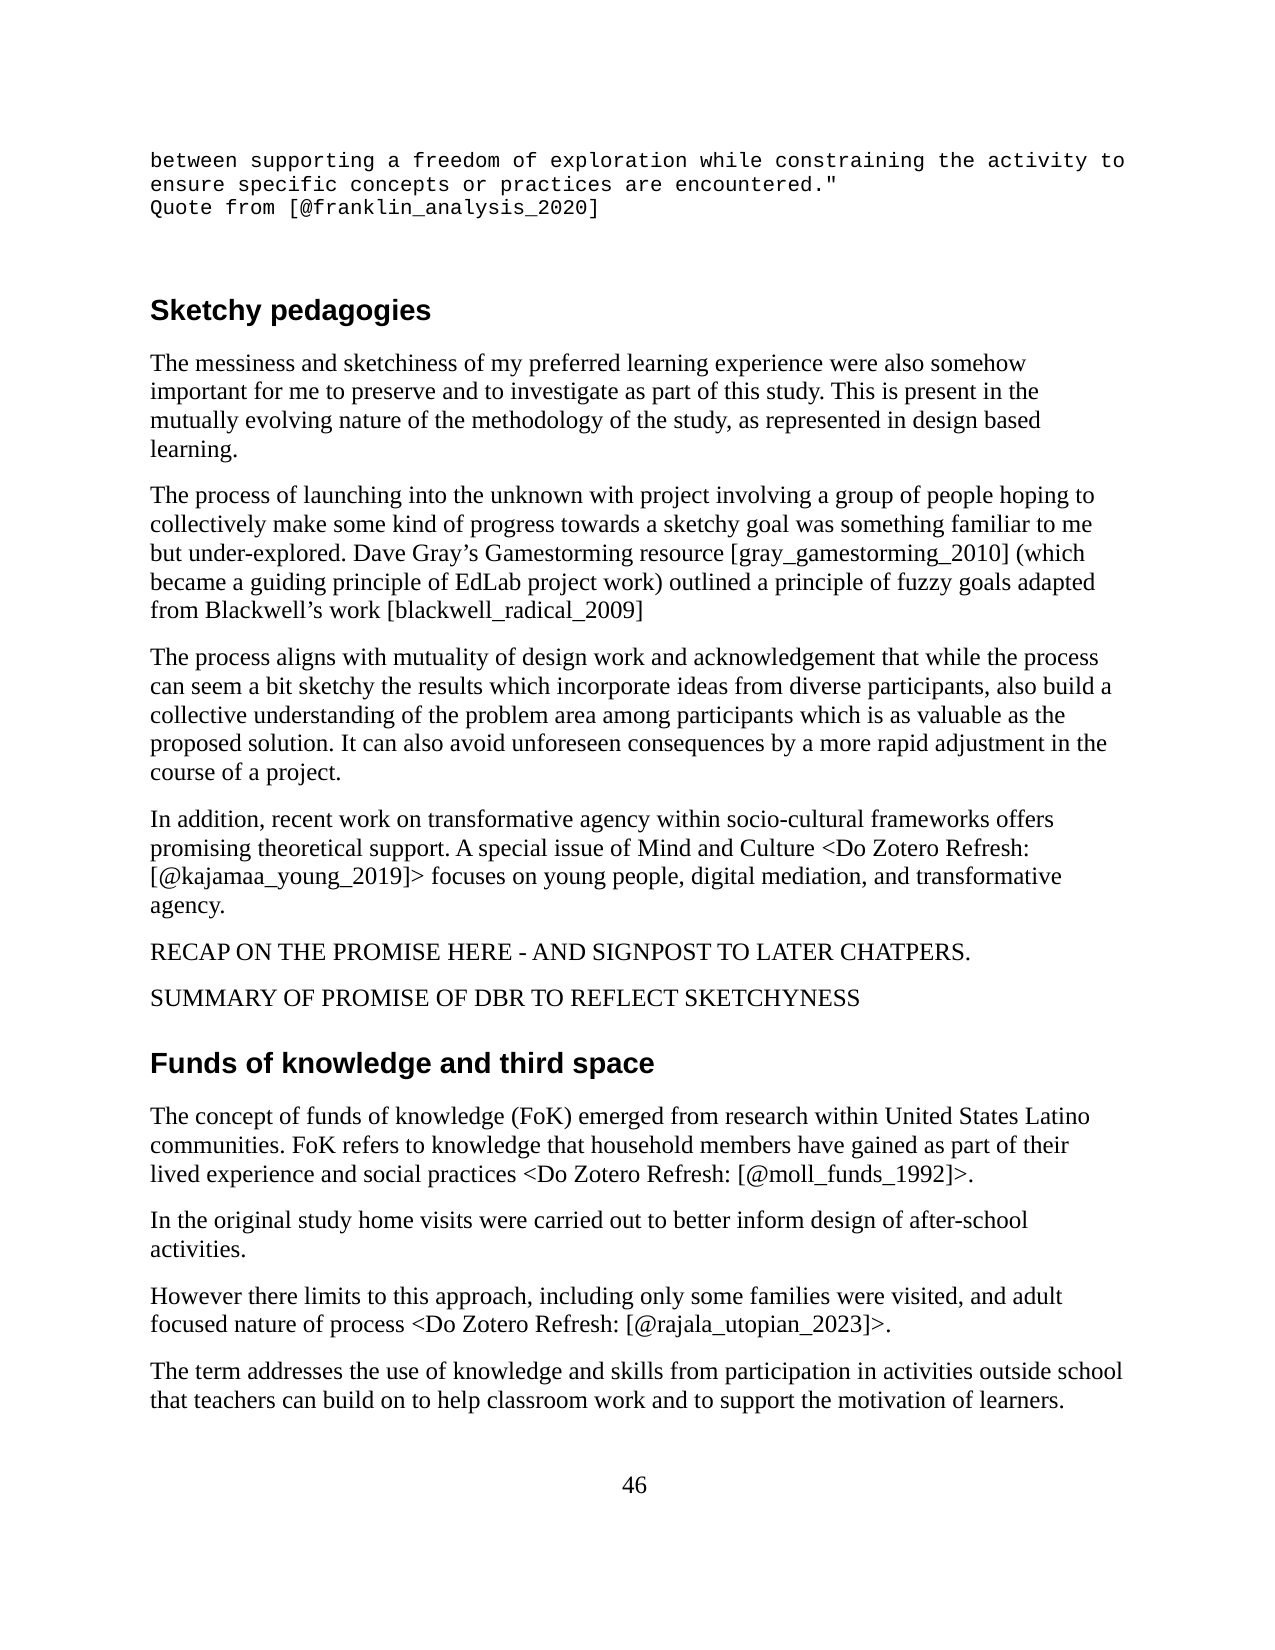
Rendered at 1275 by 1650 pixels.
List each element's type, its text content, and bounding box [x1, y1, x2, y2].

text However there limits to this approach, including only some families were visited, and adult focused nature of process <Do Zotero Refresh: [@rajala_utopian_2023]>. [150, 1281, 1125, 1338]
text The messiness and sketchiness of my preferred learning experience were also somehow important for me to preserve and to investigate as part of this study. This is present in the mutually evolving nature of the methodology of the study, as represented in design based learning. [150, 348, 1125, 463]
subtitle Funds of knowledge and third space [150, 1046, 1125, 1080]
text The process aligns with mutuality of design work and acknowledgement that while the process can seem a bit sketchy the results which incorporate ideas from diverse participants, also build a collective understanding of the problem area among participants which is as valuable as the proposed solution. It can also avoid unforeseen consequences by a more rapid adjustment in the course of a project. [150, 642, 1125, 786]
text In addition, recent work on transformative agency within socio-cultural frameworks offers promising theoretical support. A special issue of Mind and Culture <Do Zotero Refresh: [@kajamaa_young_2019]> focuses on young people, digital mediation, and transformative agency. [150, 804, 1125, 919]
text In the original study home visits were carried out to better inform design of after-school activities. [150, 1205, 1125, 1263]
text Quote from [@franklin_analysis_2020] [150, 197, 1125, 221]
text between supporting a freedom of exploration while constraining the activity to ensure specific concepts or practices are encountered." [150, 150, 1125, 197]
subtitle Sketchy pedagogies [150, 293, 1125, 326]
text The concept of funds of knowledge (FoK) emerged from research within United States Latino communities. FoK refers to knowledge that household members have gained as part of their lived experience and social practices <Do Zotero Refresh: [@moll_funds_1992]>. [150, 1101, 1125, 1187]
text SUMMARY OF PROMISE OF DBR TO REFLECT SKETCHYNESS [150, 983, 1125, 1012]
text The process of launching into the unknown with project involving a group of people hoping to collectively make some kind of progress towards a sketchy goal was something familiar to me but under-explored. Dave Gray’s Gamestorming resource [gray_gamestorming_2010] (which became a guiding principle of EdLab project work) outlined a principle of fuzzy goals adapted from Blackwell’s work [blackwell_radical_2009] [150, 481, 1125, 624]
text RECAP ON THE PROMISE HERE - AND SIGNPOST TO LATER CHATPERS. [150, 937, 1125, 966]
text The term addresses the use of knowledge and skills from participation in activities outside school that teachers can build on to help classroom work and to support the motivation of learners. [150, 1356, 1125, 1414]
